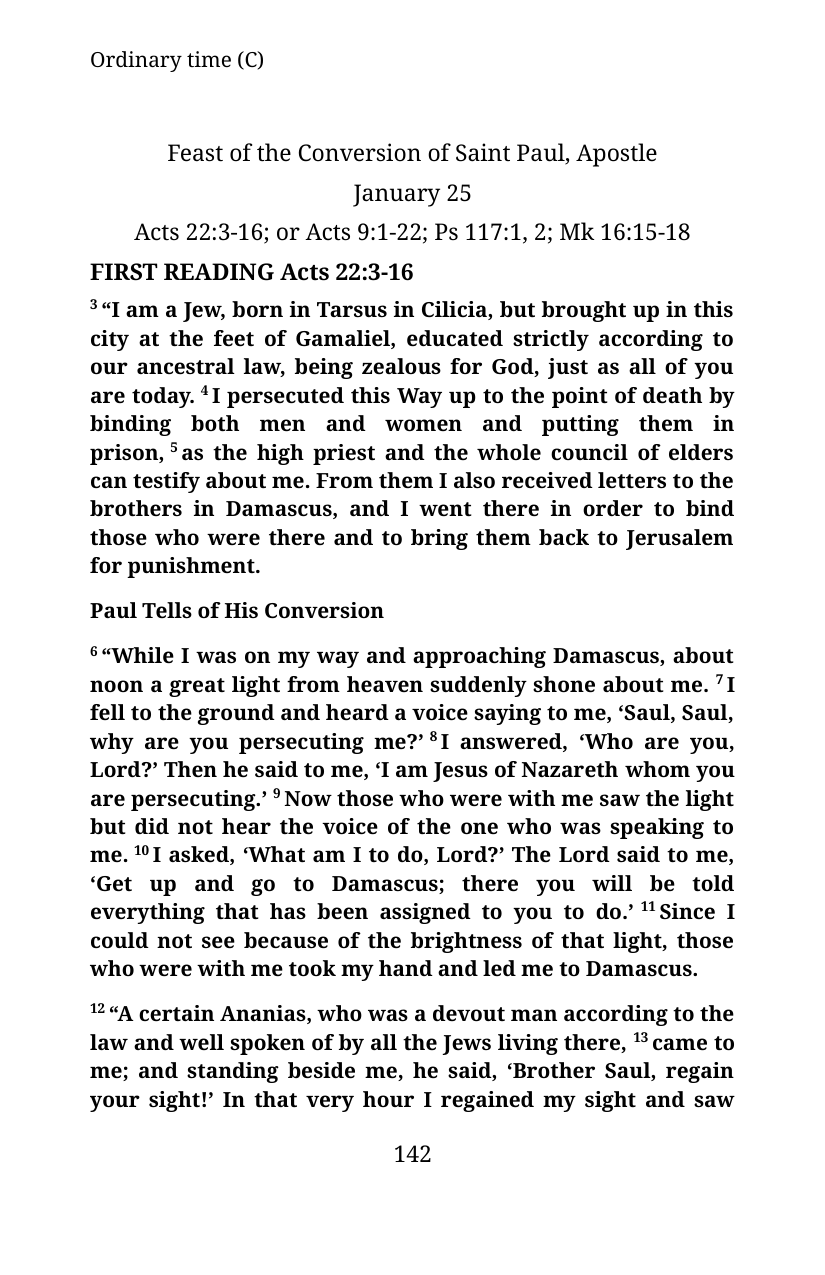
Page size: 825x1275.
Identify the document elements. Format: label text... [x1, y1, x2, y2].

text 12 “A certain Ananias, who was a devout man according to the law and well spoken of by all the Jews living there, 13 came to me; and standing beside me, he said, ‘Brother Saul, regain your sight!’ In that very hour I regained my sight and saw [90, 999, 735, 1113]
text FIRST READING Acts 22:3-16 [90, 256, 735, 287]
text January 25 [90, 177, 735, 208]
text Paul Tells of His Conversion [90, 596, 735, 625]
text 3 “I am a Jew, born in Tarsus in Cilicia, but brought up in this city at the feet of Gamaliel, educated strictly according to our ancestral law, being zealous for God, just as all of you are today. 4 I persecuted this Way up to the point of death by binding both men and women and putting them in prison, 5 as the high priest and the whole council of elders can testify about me. From them I also received letters to the brothers in Damascus, and I went there in order to bind those who were there and to bring them back to Jerusalem for punishment. [90, 295, 735, 580]
text Feast of the Conversion of Saint Paul, Apostle [90, 137, 735, 168]
text 6 “While I was on my way and approaching Damascus, about noon a great light from heaven suddenly shone about me. 7 I fell to the ground and heard a voice saying to me, ‘Saul, Saul, why are you persecuting me?’ 8 I answered, ‘Who are you, Lord?’ Then he said to me, ‘I am Jesus of Nazareth whom you are persecuting.’ 9 Now those who were with me saw the light but did not hear the voice of the one who was speaking to me. 10 I asked, ‘What am I to do, Lord?’ The Lord said to me, ‘Get up and go to Damascus; there you will be told everything that has been assigned to you to do.’ 11 Since I could not see because of the brightness of that light, those who were with me took my hand and led me to Damascus. [90, 642, 735, 983]
text Acts 22:3-16; or Acts 9:1-22; Ps 117:1, 2; Mk 16:15-18 [90, 216, 735, 247]
